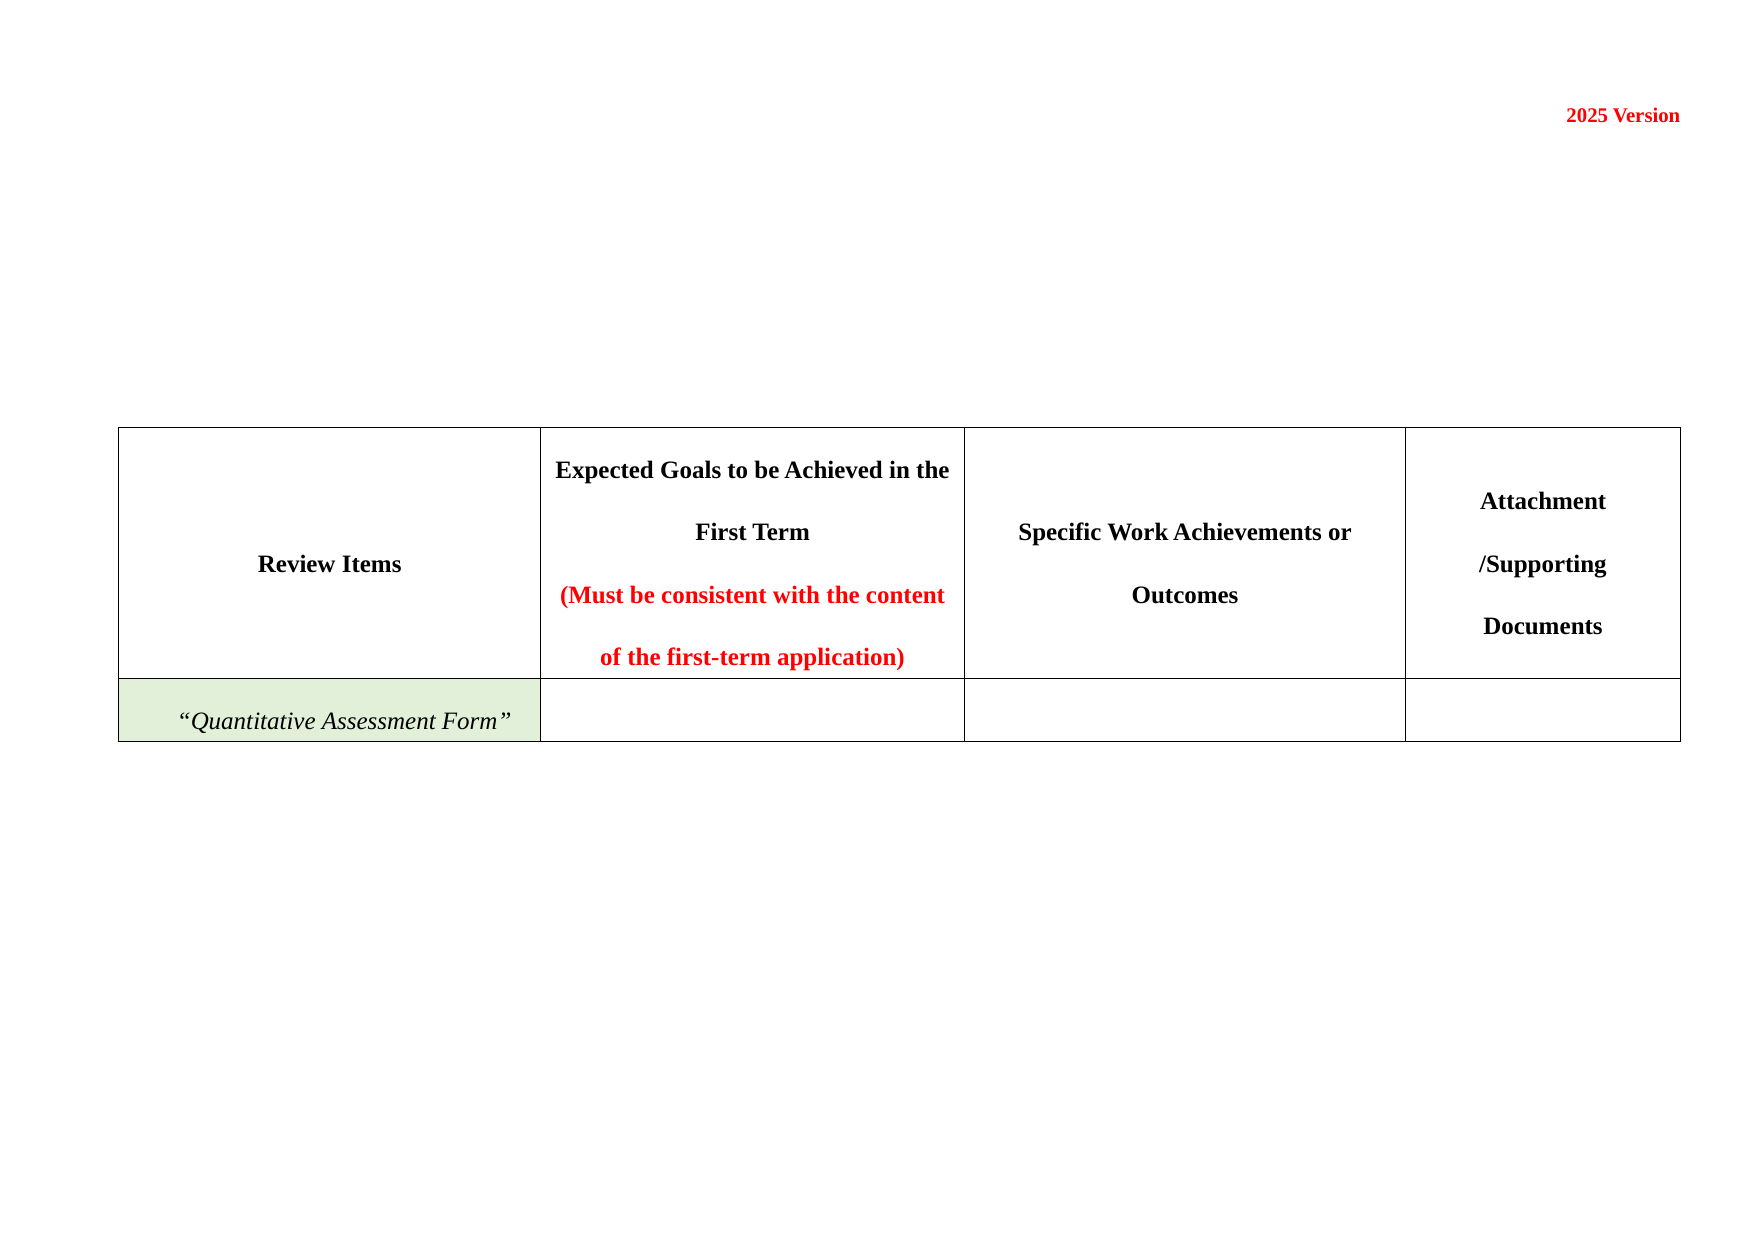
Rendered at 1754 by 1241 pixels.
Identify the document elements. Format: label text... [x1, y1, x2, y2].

table_header Review Items [119, 428, 540, 678]
table_header Expected Goals to be Achieved in the First Term (Must be consistent with the content of the first-term application) [541, 428, 964, 678]
table_header Attachment /Supporting Documents [1406, 428, 1680, 678]
table_cell [1406, 679, 1680, 741]
table_cell [541, 679, 964, 741]
table_header Specific Work Achievements or Outcomes [965, 428, 1405, 678]
table_cell [965, 679, 1405, 741]
